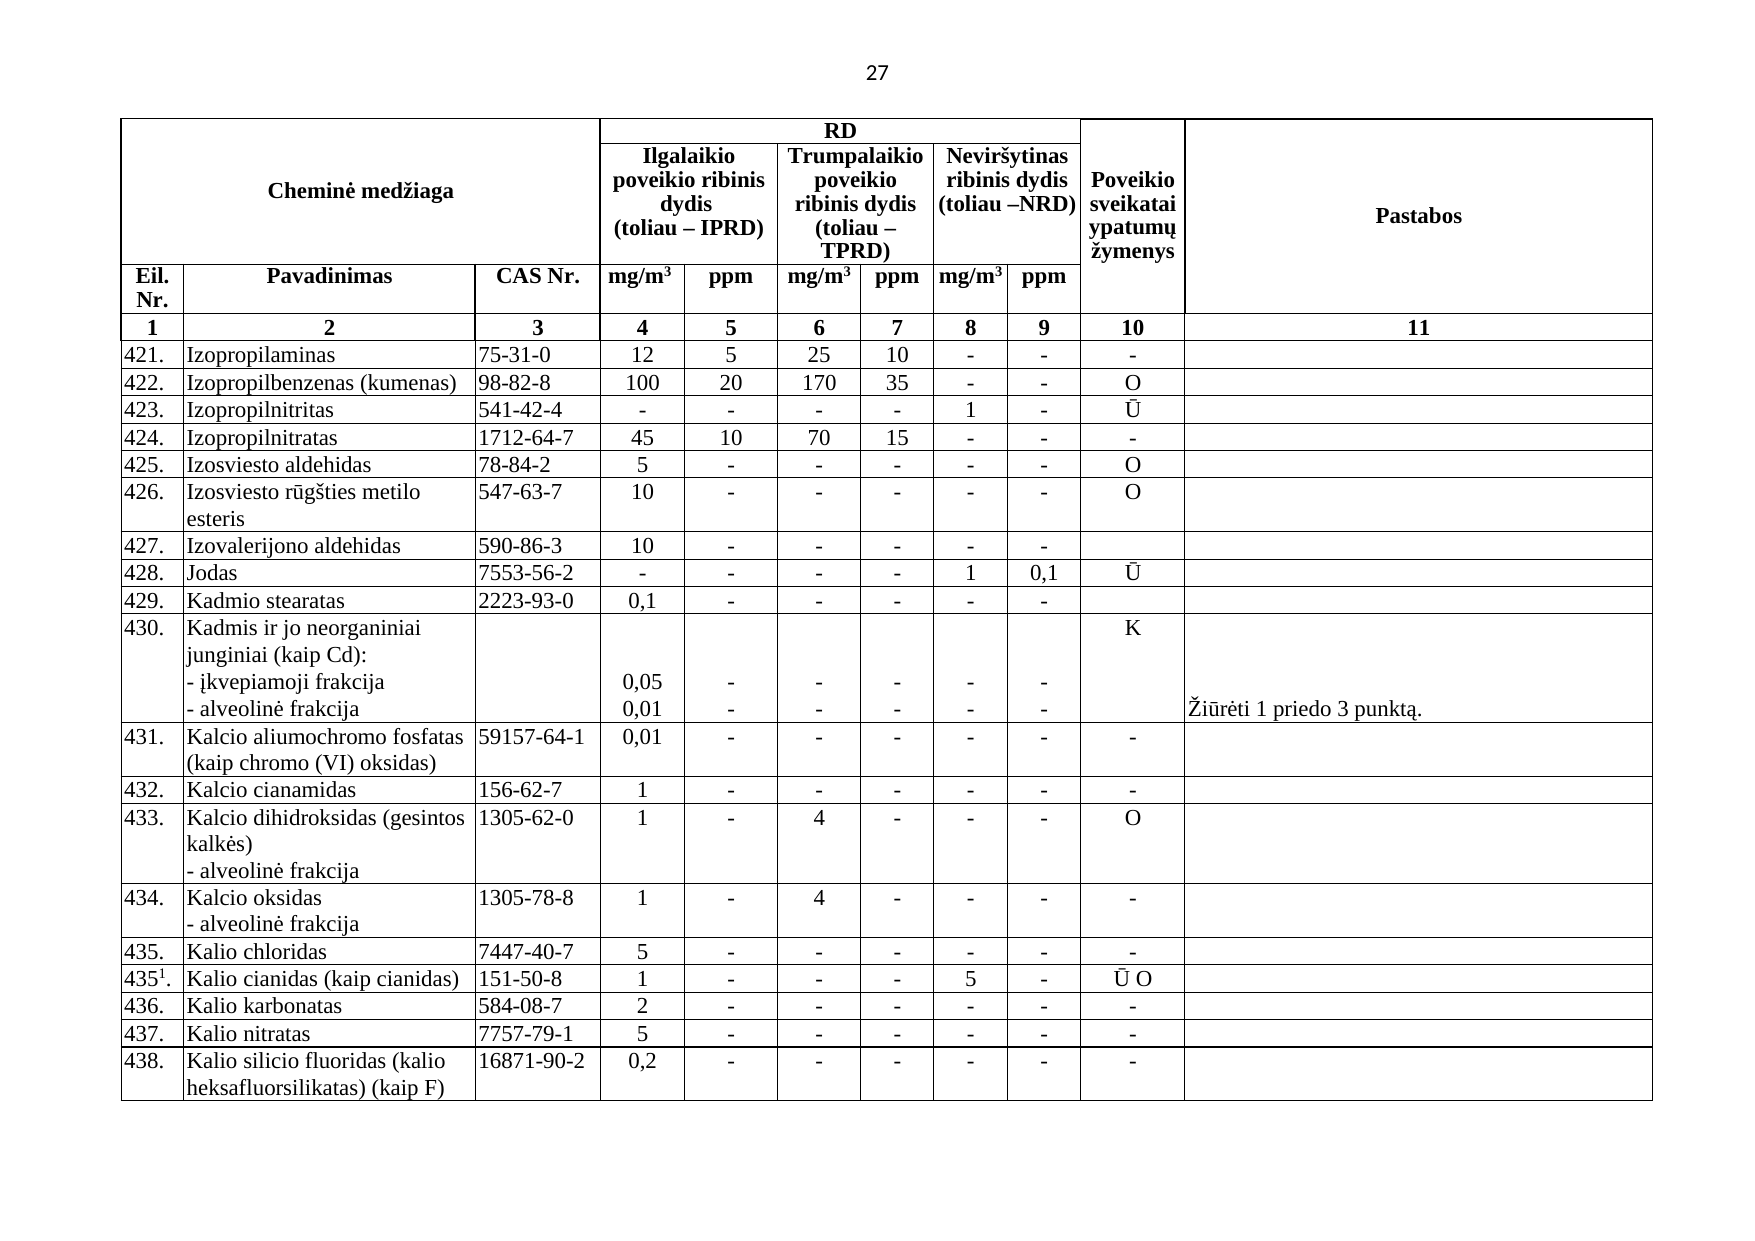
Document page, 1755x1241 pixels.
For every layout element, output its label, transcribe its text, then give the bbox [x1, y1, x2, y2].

table_cell [1185, 587, 1652, 613]
table_cell 4351. [122, 965, 183, 992]
table_cell - [861, 478, 933, 531]
table_cell - [1008, 1048, 1080, 1100]
table_cell - [934, 993, 1007, 1019]
table_cell 1 [601, 777, 684, 803]
table_cell [1185, 478, 1652, 531]
table_cell ppm [685, 265, 777, 312]
table_cell - [934, 938, 1007, 964]
table_cell - [778, 1048, 860, 1100]
table_cell - [778, 451, 860, 477]
table_cell - [778, 478, 860, 531]
table_cell - [934, 723, 1007, 776]
table_header Poveikio sveikatai ypatumų žymenys [1081, 120, 1184, 312]
table_cell Kalcio aliumochromo fosfatas (kaip chromo (VI) oksidas) [184, 723, 475, 776]
table_cell - [685, 1020, 777, 1046]
table_cell 434. [122, 884, 183, 937]
table_cell 541-42-4 [476, 396, 600, 422]
table_cell 4 [778, 804, 860, 883]
table_cell - [1008, 694, 1080, 722]
table_cell - [1008, 777, 1080, 803]
table_cell 156-62-7 [476, 777, 600, 803]
table_cell Kalio karbonatas [184, 993, 475, 1019]
table_cell 1 [934, 560, 1007, 586]
table_cell [1185, 396, 1652, 422]
table_cell 9 [1008, 314, 1080, 340]
table_cell - [934, 804, 1007, 883]
table_cell - [861, 532, 933, 558]
table_cell - [685, 938, 777, 964]
table_cell [1185, 1048, 1652, 1100]
table_cell 5 [934, 965, 1007, 992]
table_cell 433. [122, 804, 183, 883]
table_cell 100 [601, 369, 684, 395]
table_cell 3 [476, 314, 599, 340]
table_cell - [934, 532, 1007, 558]
table_cell - [601, 396, 684, 422]
table_cell 1 [122, 314, 183, 340]
table_cell - [778, 396, 860, 422]
table_cell [1185, 965, 1652, 992]
table_cell K [1081, 614, 1184, 667]
table_cell - [1081, 424, 1184, 450]
table_cell - [934, 369, 1007, 395]
table_cell - [778, 938, 860, 964]
table_cell [1081, 532, 1184, 558]
table_cell 25 [778, 341, 860, 368]
table_cell 547-63-7 [476, 478, 600, 531]
table_cell - [934, 424, 1007, 450]
table_cell 0,05 [601, 667, 684, 694]
table_cell 5 [601, 1020, 684, 1046]
table_cell Izopropilaminas [184, 341, 475, 368]
table_cell 4 [601, 314, 684, 340]
table_cell - [934, 1020, 1007, 1046]
table_cell Kalcio dihidroksidas (gesintos kalkės) - alveolinė frakcija [184, 804, 475, 883]
table_cell 437. [122, 1020, 183, 1046]
table_cell Trumpalaikio poveikio ribinis dydis (toliau –TPRD) [778, 144, 933, 263]
table_cell [1185, 614, 1652, 667]
table_cell 7 [861, 314, 933, 340]
table_cell 584-08-7 [476, 993, 600, 1019]
table_cell 75-31-0 [476, 341, 600, 368]
table_cell 438. [122, 1048, 183, 1100]
table_cell 4 [778, 884, 860, 937]
table_cell [1185, 804, 1652, 883]
table_cell 425. [122, 451, 183, 477]
table_cell 1712-64-7 [476, 424, 600, 450]
table_cell - [685, 396, 777, 422]
table_cell [1008, 614, 1080, 667]
table_cell [1185, 451, 1652, 477]
table_cell Kalio cianidas (kaip cianidas) [184, 965, 475, 992]
table_cell 590-86-3 [476, 532, 600, 558]
table_cell - [861, 777, 933, 803]
table_cell [1185, 938, 1652, 964]
table_cell [1185, 1020, 1652, 1046]
table_cell 0,2 [601, 1048, 684, 1100]
table_cell 2 [601, 993, 684, 1019]
table_cell - [934, 587, 1007, 613]
table_cell Žiūrėti 1 priedo 3 punktą. [1185, 694, 1652, 722]
table_cell 1 [601, 884, 684, 937]
table_cell 1 [601, 965, 684, 992]
table_cell - [778, 532, 860, 558]
table_cell - [1081, 1020, 1184, 1046]
table_cell 1 [601, 804, 684, 883]
table_cell 12 [601, 341, 684, 368]
table_cell Izopropilnitritas [184, 396, 475, 422]
table_cell [601, 614, 684, 667]
table_cell - [934, 478, 1007, 531]
table_cell 98-82-8 [476, 369, 600, 395]
table_cell ppm [1008, 265, 1080, 312]
table_cell - [861, 1020, 933, 1046]
table_cell - [778, 723, 860, 776]
table_cell - [685, 667, 777, 694]
table_cell [1185, 341, 1652, 368]
table_cell 435. [122, 938, 183, 964]
table_cell Izovalerijono aldehidas [184, 532, 475, 558]
table_cell - [934, 694, 1007, 722]
table_cell [1185, 884, 1652, 937]
table_cell 7757-79-1 [476, 1020, 600, 1046]
table_cell - [1008, 532, 1080, 558]
table_cell 426. [122, 478, 183, 531]
table_cell - [778, 965, 860, 992]
table_cell Ū [1081, 560, 1184, 586]
table_cell 151-50-8 [476, 965, 600, 992]
table_cell - [685, 884, 777, 937]
table_cell - [1008, 667, 1080, 694]
table_cell 70 [778, 424, 860, 450]
table_cell [1081, 667, 1184, 694]
table_cell - [778, 587, 860, 613]
table_cell - [934, 341, 1007, 368]
table_cell 1305-62-0 [476, 804, 600, 883]
table_cell Izopropilnitratas [184, 424, 475, 450]
table_cell - [861, 451, 933, 477]
table_cell [778, 614, 860, 667]
table_cell - [778, 777, 860, 803]
table_cell O [1081, 478, 1184, 531]
table_cell - [1008, 396, 1080, 422]
table_cell - [778, 1020, 860, 1046]
table_cell - [685, 723, 777, 776]
table_cell - [1081, 884, 1184, 937]
table_cell 422. [122, 369, 183, 395]
table_cell - [861, 884, 933, 937]
table_cell 6 [778, 314, 860, 340]
table_cell 11 [1185, 314, 1652, 340]
table_cell 5 [685, 314, 777, 340]
table_cell - [1008, 965, 1080, 992]
table_cell - [685, 694, 777, 722]
table_cell - [1008, 587, 1080, 613]
table_cell - [778, 560, 860, 586]
table_cell 35 [861, 369, 933, 395]
table_cell - [778, 694, 860, 722]
table_cell Eil. Nr. [122, 265, 183, 312]
table_cell 2223-93-0 [476, 587, 600, 613]
table_cell 421. [122, 341, 183, 368]
table_cell - [861, 396, 933, 422]
table_cell - [1081, 341, 1184, 368]
table_cell 0,01 [601, 694, 684, 722]
table_cell - [685, 993, 777, 1019]
table_cell 0,01 [601, 723, 684, 776]
table_cell - [1008, 884, 1080, 937]
table_cell 8 [934, 314, 1007, 340]
table_cell - [685, 478, 777, 531]
table_cell - [934, 777, 1007, 803]
table_cell 431. [122, 723, 183, 776]
table_cell mg/m3 [778, 265, 860, 312]
table_cell 428. [122, 560, 183, 586]
table_header Cheminė medžiaga [122, 119, 599, 263]
table_header RD [601, 119, 1080, 143]
table_cell [1081, 694, 1184, 722]
table_cell Izopropilbenzenas (kumenas) [184, 369, 475, 395]
table_cell Kalio chloridas [184, 938, 475, 964]
table_cell 170 [778, 369, 860, 395]
table_cell [861, 614, 933, 667]
table_cell 5 [601, 451, 684, 477]
table_cell - [1008, 451, 1080, 477]
table_cell - [1008, 478, 1080, 531]
table_cell - [778, 667, 860, 694]
table_cell Ilgalaikio poveikio ribinis dydis (toliau – IPRD) [601, 144, 777, 263]
table_cell - [1081, 1048, 1184, 1100]
table_cell - [1081, 723, 1184, 776]
table_cell 10 [1081, 314, 1184, 340]
table_cell [1185, 424, 1652, 450]
table_cell Jodas [184, 560, 475, 586]
table_cell 432. [122, 777, 183, 803]
table_cell - įkvepiamoji frakcija [184, 667, 475, 694]
table_cell 1305-78-8 [476, 884, 600, 937]
table_cell 436. [122, 993, 183, 1019]
table_cell Kalio silicio fluoridas (kalio heksafluorsilikatas) (kaip F) [184, 1048, 475, 1100]
table_cell Ū O [1081, 965, 1184, 992]
table_cell - [778, 993, 860, 1019]
table_cell Izosviesto rūgšties metilo esteris [184, 478, 475, 531]
table_cell 10 [861, 341, 933, 368]
table_cell - [861, 993, 933, 1019]
table_cell - [1081, 777, 1184, 803]
table_cell 2 [184, 314, 474, 340]
table_cell - [861, 723, 933, 776]
table_cell mg/m3 [934, 265, 1007, 312]
table_cell Kalcio oksidas - alveolinė frakcija [184, 884, 475, 937]
table_cell Kalcio cianamidas [184, 777, 475, 803]
table_cell CAS Nr. [476, 265, 599, 312]
table_cell - [1008, 938, 1080, 964]
table_cell 78-84-2 [476, 451, 600, 477]
table_cell [1185, 993, 1652, 1019]
table_cell 0,1 [1008, 560, 1080, 586]
table_cell Kalio nitratas [184, 1020, 475, 1046]
table_cell 10 [601, 478, 684, 531]
table_cell Neviršytinas ribinis dydis (toliau –NRD) [934, 144, 1080, 263]
table_cell Pavadinimas [184, 265, 474, 312]
table_cell - [1008, 1020, 1080, 1046]
table_cell - [861, 694, 933, 722]
table_cell - [685, 532, 777, 558]
table_cell - [685, 451, 777, 477]
table_cell - [861, 1048, 933, 1100]
table_cell - [861, 587, 933, 613]
table_cell 5 [601, 938, 684, 964]
table_cell [1185, 560, 1652, 586]
table_cell - [685, 1048, 777, 1100]
table_cell - [685, 587, 777, 613]
table_cell 427. [122, 532, 183, 558]
table_cell [1185, 532, 1652, 558]
table_cell - [861, 804, 933, 883]
table_cell - [685, 560, 777, 586]
table_cell - [1008, 804, 1080, 883]
table_cell - [934, 884, 1007, 937]
table_cell mg/m3 [601, 265, 684, 312]
table_cell - [934, 451, 1007, 477]
table_cell - [934, 1048, 1007, 1100]
table_cell [685, 614, 777, 667]
table_cell Kadmio stearatas [184, 587, 475, 613]
table_cell 1 [934, 396, 1007, 422]
table_cell Kadmis ir jo neorganiniai junginiai (kaip Cd): [184, 614, 475, 667]
table_cell [1081, 587, 1184, 613]
table_cell ppm [861, 265, 933, 312]
table_cell Izosviesto aldehidas [184, 451, 475, 477]
table_cell O [1081, 369, 1184, 395]
table_cell 0,1 [601, 587, 684, 613]
table_cell O [1081, 451, 1184, 477]
table_cell - [861, 667, 933, 694]
table_cell [1185, 777, 1652, 803]
table_cell 7553-56-2 [476, 560, 600, 586]
table_cell - [1008, 424, 1080, 450]
table_cell 45 [601, 424, 684, 450]
table_cell - [1081, 993, 1184, 1019]
table_cell 59157-64-1 [476, 723, 600, 776]
table_cell - [685, 804, 777, 883]
table_cell - [1008, 723, 1080, 776]
table_cell 16871-90-2 [476, 1048, 600, 1100]
table_cell [476, 614, 600, 722]
table_cell - [1008, 369, 1080, 395]
table_cell - [861, 965, 933, 992]
table_cell [1185, 723, 1652, 776]
table_cell 423. [122, 396, 183, 422]
table_cell 15 [861, 424, 933, 450]
table_cell - [1081, 938, 1184, 964]
table_cell - [685, 777, 777, 803]
table_cell - [1008, 993, 1080, 1019]
table_cell - alveolinė frakcija [184, 694, 475, 722]
table_cell O [1081, 804, 1184, 883]
table_cell [1185, 667, 1652, 694]
table_cell - [861, 560, 933, 586]
table_cell 429. [122, 587, 183, 613]
table_cell - [685, 965, 777, 992]
table_cell - [934, 667, 1007, 694]
table_cell 10 [601, 532, 684, 558]
table_cell 5 [685, 341, 777, 368]
table_header Pastabos [1186, 120, 1652, 312]
table_cell [1185, 369, 1652, 395]
table_cell Ū [1081, 396, 1184, 422]
table_cell 7447-40-7 [476, 938, 600, 964]
table_cell 10 [685, 424, 777, 450]
table_cell 20 [685, 369, 777, 395]
table_cell - [601, 560, 684, 586]
table_cell 424. [122, 424, 183, 450]
table_cell 430. [122, 614, 183, 722]
table_cell - [1008, 341, 1080, 368]
table_cell - [861, 938, 933, 964]
table_cell [934, 614, 1007, 667]
